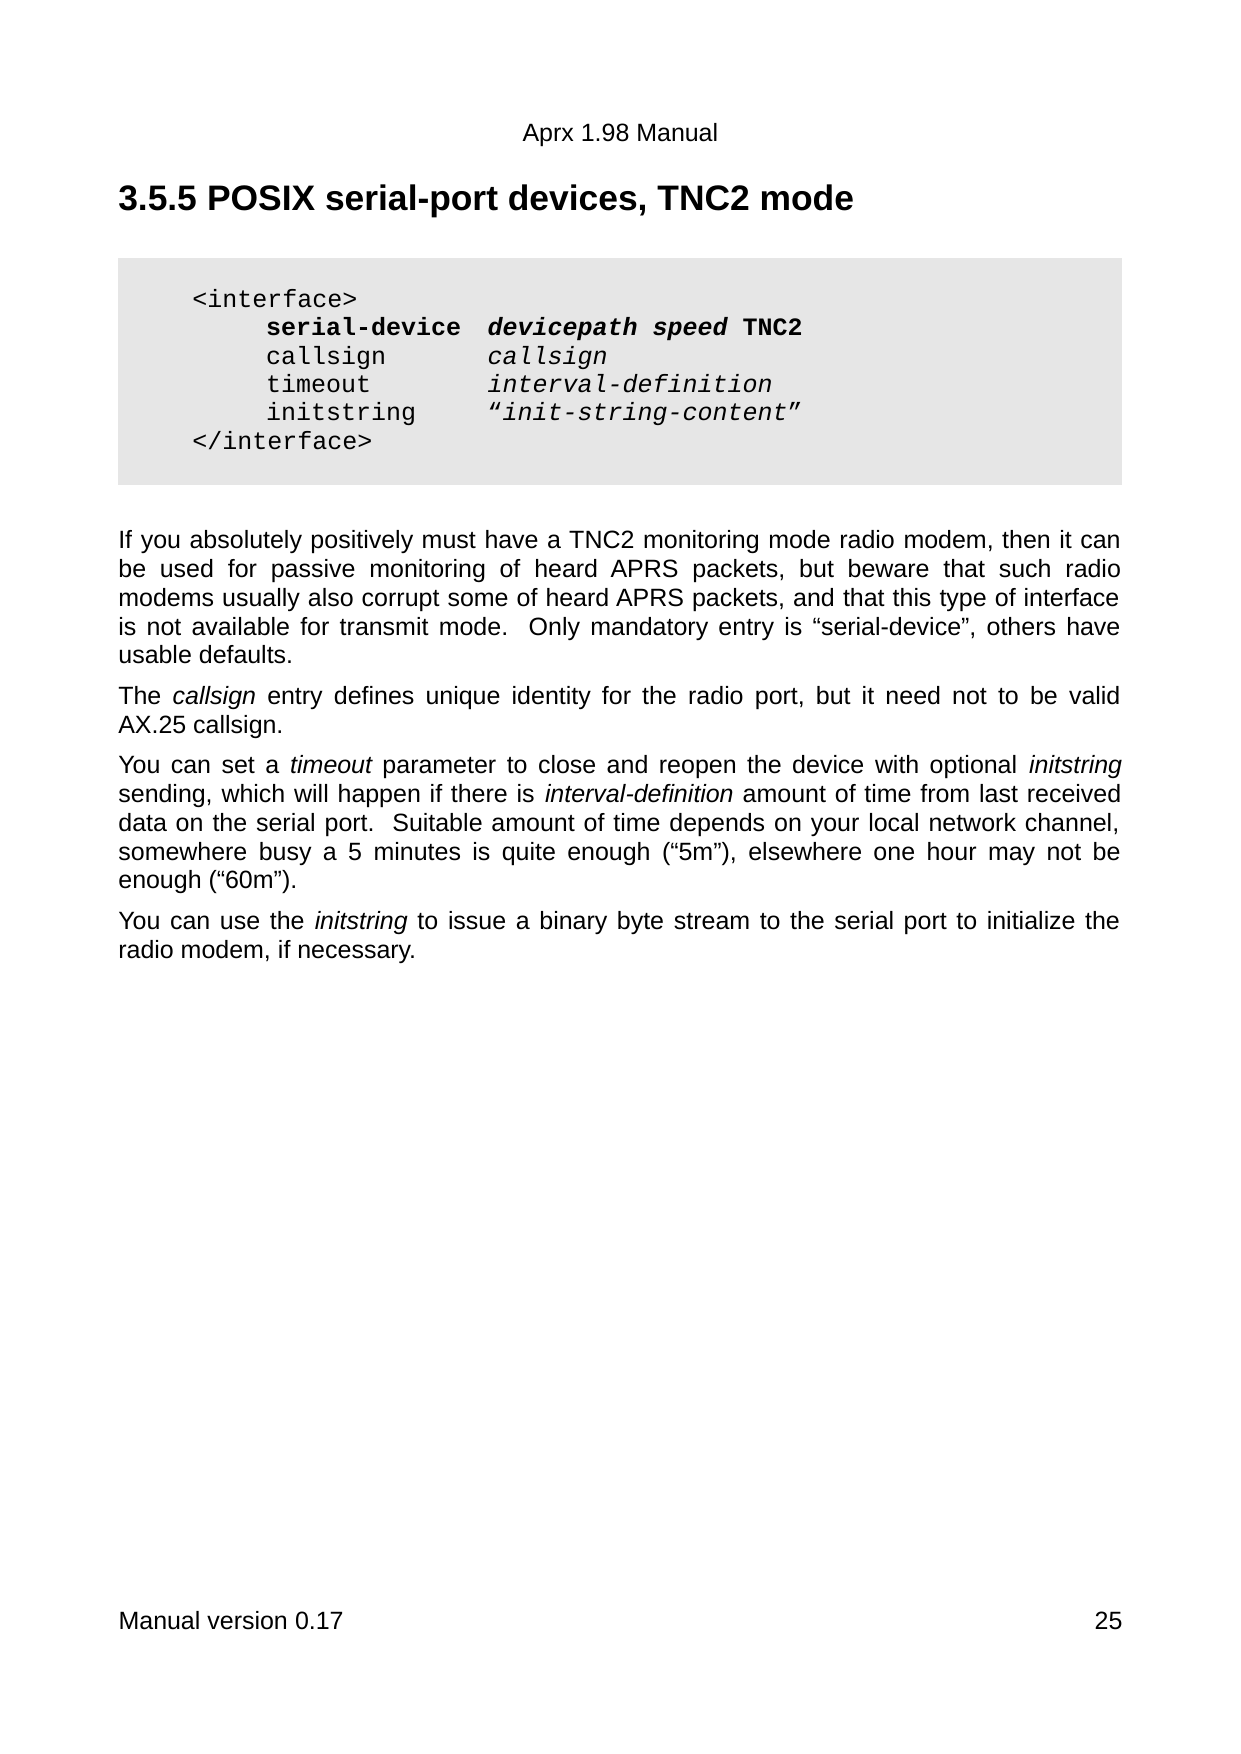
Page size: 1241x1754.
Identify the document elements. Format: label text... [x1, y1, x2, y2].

text serial-device devicepath speed TNC2 [118, 315, 1122, 343]
text callsign callsign [118, 343, 1122, 372]
text If you absolutely positively must have a TNC2 monitoring mode radio modem, then it can be used for passive monitoring of heard APRS packets, but beware that such radio modems usually also corrupt some of heard APRS packets, and that this type of interface is not available for transmit mode. Only mandatory entry is “serial-device”, others have usable defaults. [118, 526, 1122, 669]
text timeout interval-definition [118, 372, 1122, 400]
text You can set a timeout parameter to close and reopen the device with optional initstring sending, which will happen if there is interval-definition amount of time from last received data on the serial port. Suitable amount of time depends on your local network channel, somewhere busy a 5 minutes is quite enough (“5m”), elsewhere one hour may not be enough (“60m”). [118, 750, 1122, 894]
text initstring “init-string-content” [118, 400, 1122, 428]
text The callsign entry defines unique identity for the radio port, but it need not to be valid AX.25 callsign. [118, 681, 1122, 738]
text </interface> [118, 428, 1122, 457]
text <interface> [118, 287, 1122, 315]
text You can use the initstring to issue a binary byte stream to the serial port to initialize the radio modem, if necessary. [118, 906, 1122, 963]
subtitle POSIX serial-port devices, TNC2 mode [118, 177, 1122, 218]
